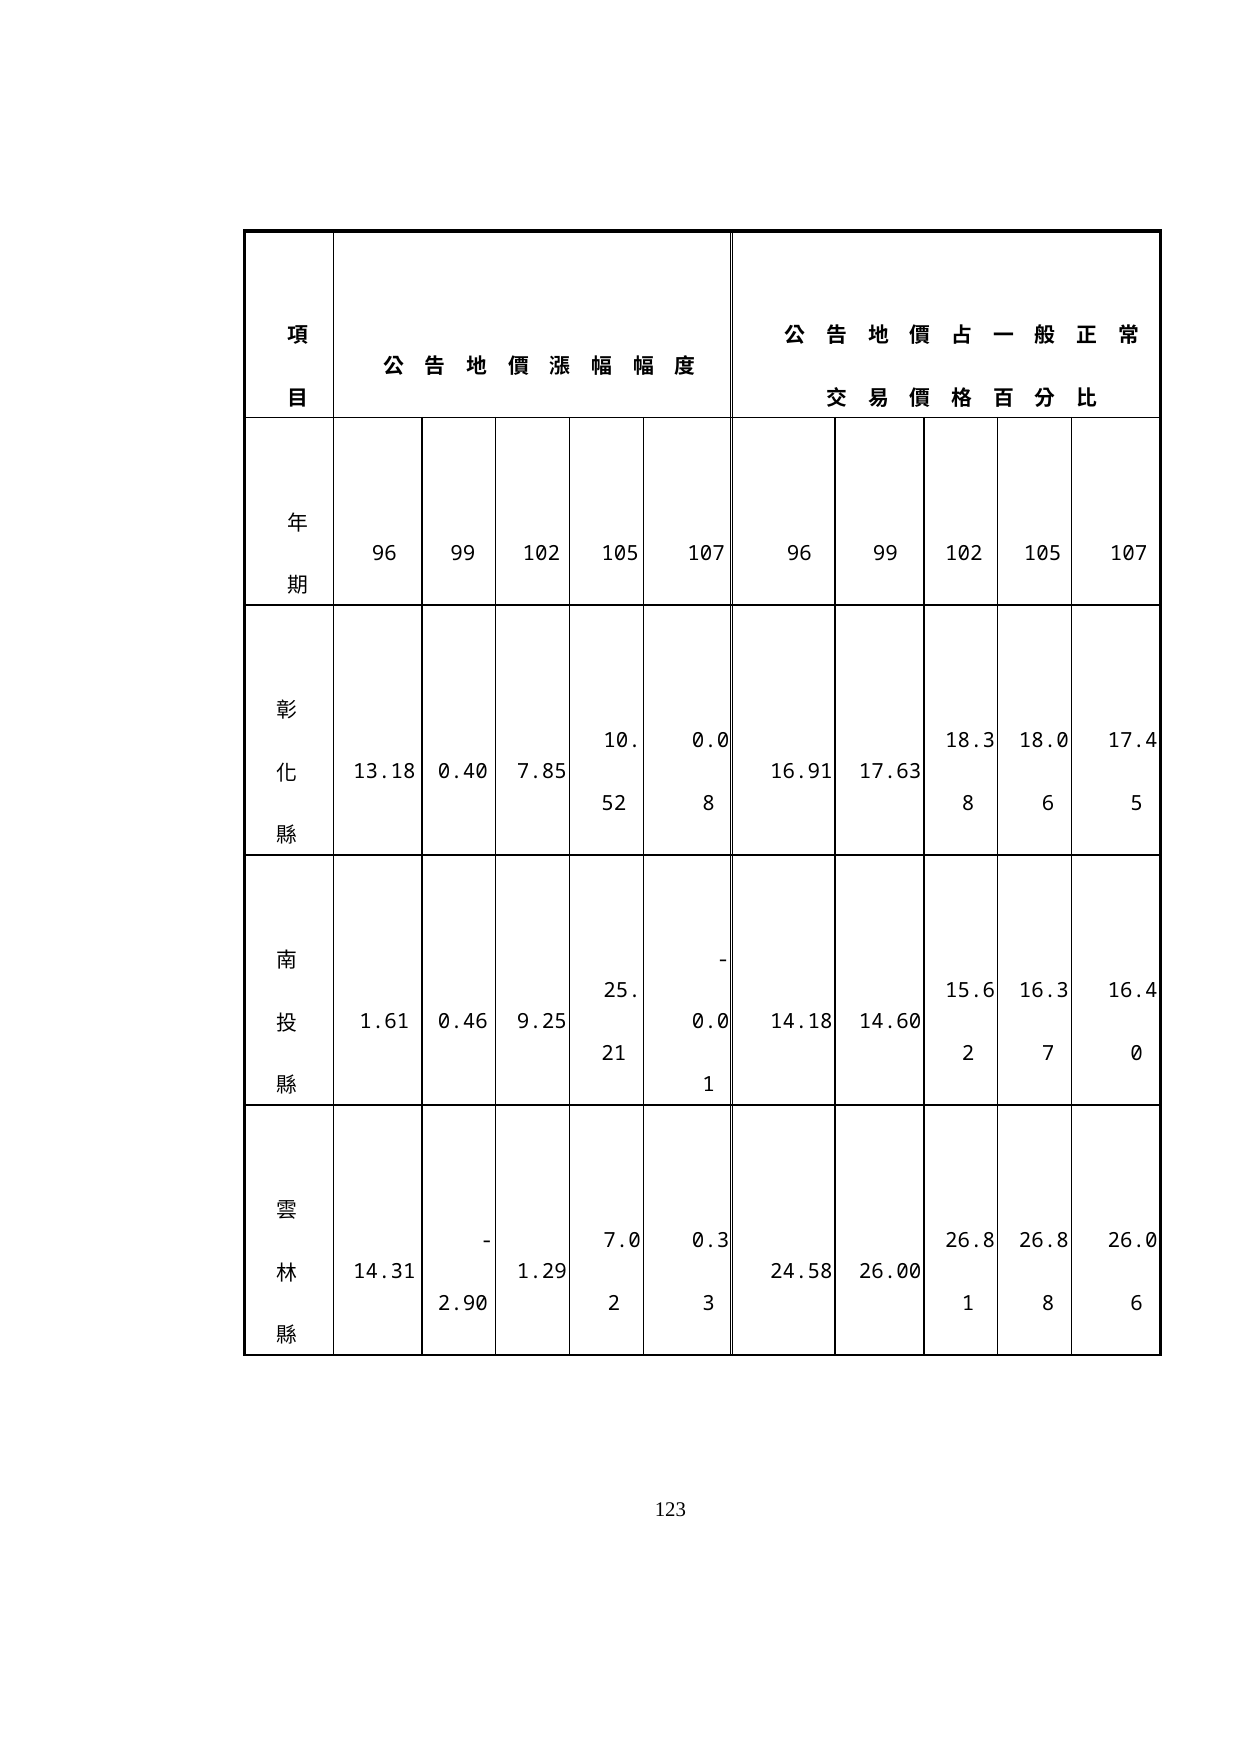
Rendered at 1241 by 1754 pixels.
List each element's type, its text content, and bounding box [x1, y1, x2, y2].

table_cell 24.58 [733, 1106, 834, 1354]
table_header 公告地價占一般正常交易價格百分比 [733, 233, 1159, 417]
table_cell 26.81 [925, 1106, 997, 1354]
table_cell 14.31 [334, 1106, 421, 1354]
table_cell 年期 [246, 418, 333, 604]
table_cell 18.38 [925, 606, 997, 854]
table_cell 26.88 [998, 1106, 1071, 1354]
table_cell -0.01 [644, 856, 730, 1104]
table_cell 102 [925, 418, 997, 604]
table_cell 16.37 [998, 856, 1071, 1104]
table_cell 0.33 [644, 1106, 730, 1354]
table_cell 13.18 [334, 606, 421, 854]
table_cell 1.61 [334, 856, 421, 1104]
table_header 項目 [246, 233, 333, 417]
table_header 公告地價漲幅幅度 [334, 233, 730, 417]
table_cell 105 [998, 418, 1071, 604]
table_cell 0.46 [423, 856, 495, 1104]
table_cell 15.62 [925, 856, 997, 1104]
table_cell 10.52 [570, 606, 643, 854]
table_cell 南投縣 [246, 856, 333, 1104]
table_cell 107 [1072, 418, 1159, 604]
table_cell 96 [334, 418, 421, 604]
table_cell 0.08 [644, 606, 730, 854]
table_cell 105 [570, 418, 643, 604]
table_cell 102 [496, 418, 569, 604]
table_cell 7.85 [496, 606, 569, 854]
table_cell 雲林縣 [246, 1106, 333, 1354]
table_cell 107 [644, 418, 730, 604]
table_cell 26.00 [836, 1106, 923, 1354]
table_cell 25.21 [570, 856, 643, 1104]
table_cell 96 [733, 418, 834, 604]
table_cell 99 [423, 418, 495, 604]
table_cell 17.45 [1072, 606, 1159, 854]
table_cell 26.06 [1072, 1106, 1159, 1354]
table_cell 18.06 [998, 606, 1071, 854]
table_cell -2.90 [423, 1106, 495, 1354]
table_cell 1.29 [496, 1106, 569, 1354]
table_cell 99 [836, 418, 923, 604]
table_cell 7.02 [570, 1106, 643, 1354]
table_cell 0.40 [423, 606, 495, 854]
table_cell 9.25 [496, 856, 569, 1104]
table_cell 16.91 [733, 606, 834, 854]
table_cell 14.60 [836, 856, 923, 1104]
table_cell 16.40 [1072, 856, 1159, 1104]
table_cell 17.63 [836, 606, 923, 854]
table_cell 14.18 [733, 856, 834, 1104]
table_cell 彰化縣 [246, 606, 333, 854]
